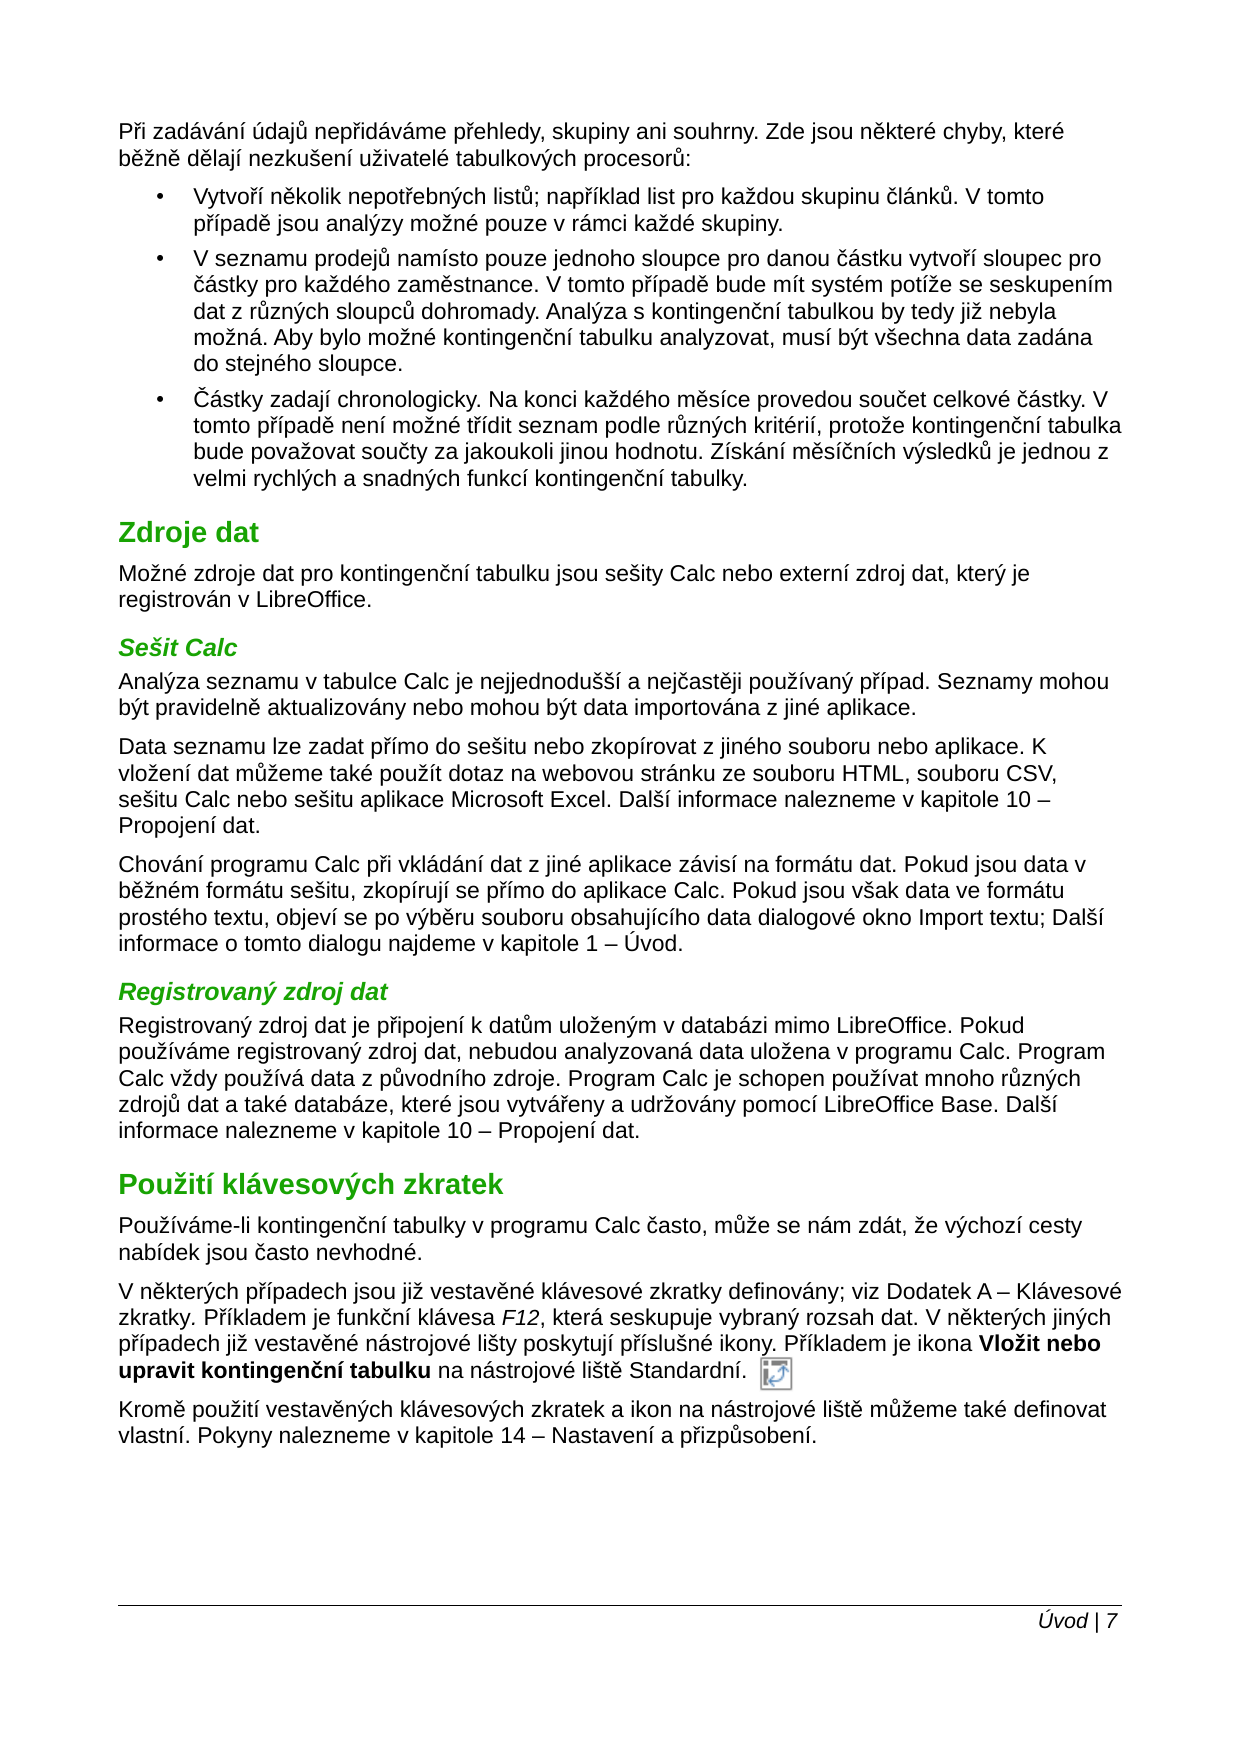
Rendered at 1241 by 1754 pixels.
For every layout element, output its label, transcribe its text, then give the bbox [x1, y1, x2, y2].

text Kromě použití vestavěných klávesových zkratek a ikon na nástrojové liště můžeme také definovat vlastní. Pokyny nalezneme v kapitole 14 – Nastavení a přizpůsobení. [118, 1396, 1122, 1448]
text Používáme-li kontingenční tabulky v programu Calc často, může se nám zdát, že výchozí cesty nabídek jsou často nevhodné. [118, 1212, 1122, 1265]
list Částky zadají chronologicky. Na konci každého měsíce provedou součet celkové částky. V tomto případě není možné třídit seznam podle různých kritérií, protože kontingenční tabulka bude považovat součty za jakoukoli jinou hodnotu. Získání měsíčních výsledků je jednou z velmi rychlých a snadných funkcí kontingenční tabulky. [156, 386, 1122, 491]
subtitle Použití klávesových zkratek [118, 1167, 1122, 1201]
text Registrovaný zdroj dat je připojení k datům uloženým v databázi mimo LibreOffice. Pokud používáme registrovaný zdroj dat, nebudou analyzovaná data uložena v programu Calc. Program Calc vždy používá data z původního zdroje. Program Calc je schopen používat mnoho různých zdrojů dat a také databáze, které jsou vytvářeny a udržovány pomocí LibreOffice Base. Další informace nalezneme v kapitole 10 – Propojení dat. [118, 1012, 1122, 1143]
picture [759, 1356, 794, 1392]
text Analýza seznamu v tabulce Calc je nejjednodušší a nejčastěji používaný případ. Seznamy mohou být pravidelně aktualizovány nebo mohou být data importována z jiné aplikace. [118, 668, 1122, 721]
text Možné zdroje dat pro kontingenční tabulku jsou sešity Calc nebo externí zdroj dat, který je registrován v LibreOffice. [118, 560, 1122, 613]
list Při zadávání údajů nepřidáváme přehledy, skupiny ani souhrny. Zde jsou některé chyby, které běžně dělají nezkušení uživatelé tabulkových procesorů: [118, 118, 1122, 171]
subtitle Sešit Calc [118, 633, 1122, 662]
text Data seznamu lze zadat přímo do sešitu nebo zkopírovat z jiného souboru nebo aplikace. K vložení dat můžeme také použít dotaz na webovou stránku ze souboru HTML, souboru CSV, sešitu Calc nebo sešitu aplikace Microsoft Excel. Další informace nalezneme v kapitole 10 – Propojení dat. [118, 733, 1122, 838]
list Vytvoří několik nepotřebných listů; například list pro každou skupinu článků. V tomto případě jsou analýzy možné pouze v rámci každé skupiny. [156, 183, 1122, 236]
subtitle Zdroje dat [118, 514, 1122, 548]
subtitle Registrovaný zdroj dat [118, 977, 1122, 1006]
list V seznamu prodejů namísto pouze jednoho sloupce pro danou částku vytvoří sloupec pro částky pro každého zaměstnance. V tomto případě bude mít systém potíže se seskupením dat z různých sloupců dohromady. Analýza s kontingenční tabulkou by tedy již nebyla možná. Aby bylo možné kontingenční tabulku analyzovat, musí být všechna data zadána do stejného sloupce. [156, 245, 1122, 377]
text Chování programu Calc při vkládání dat z jiné aplikace závisí na formátu dat. Pokud jsou data v běžném formátu sešitu, zkopírují se přímo do aplikace Calc. Pokud jsou však data ve formátu prostého textu, objeví se po výběru souboru obsahujícího data dialogové okno Import textu; Další informace o tomto dialogu najdeme v kapitole 1 – Úvod. [118, 851, 1122, 956]
text V některých případech jsou již vestavěné klávesové zkratky definovány; viz Dodatek A – Klávesové zkratky. Příkladem je funkční klávesa F12, která seskupuje vybraný rozsah dat. V některých jiných případech již vestavěné nástrojové lišty poskytují příslušné ikony. Příkladem je ikona Vložit nebo upravit kontingenční tabulku na nástrojové liště Standardní. [118, 1278, 1122, 1383]
